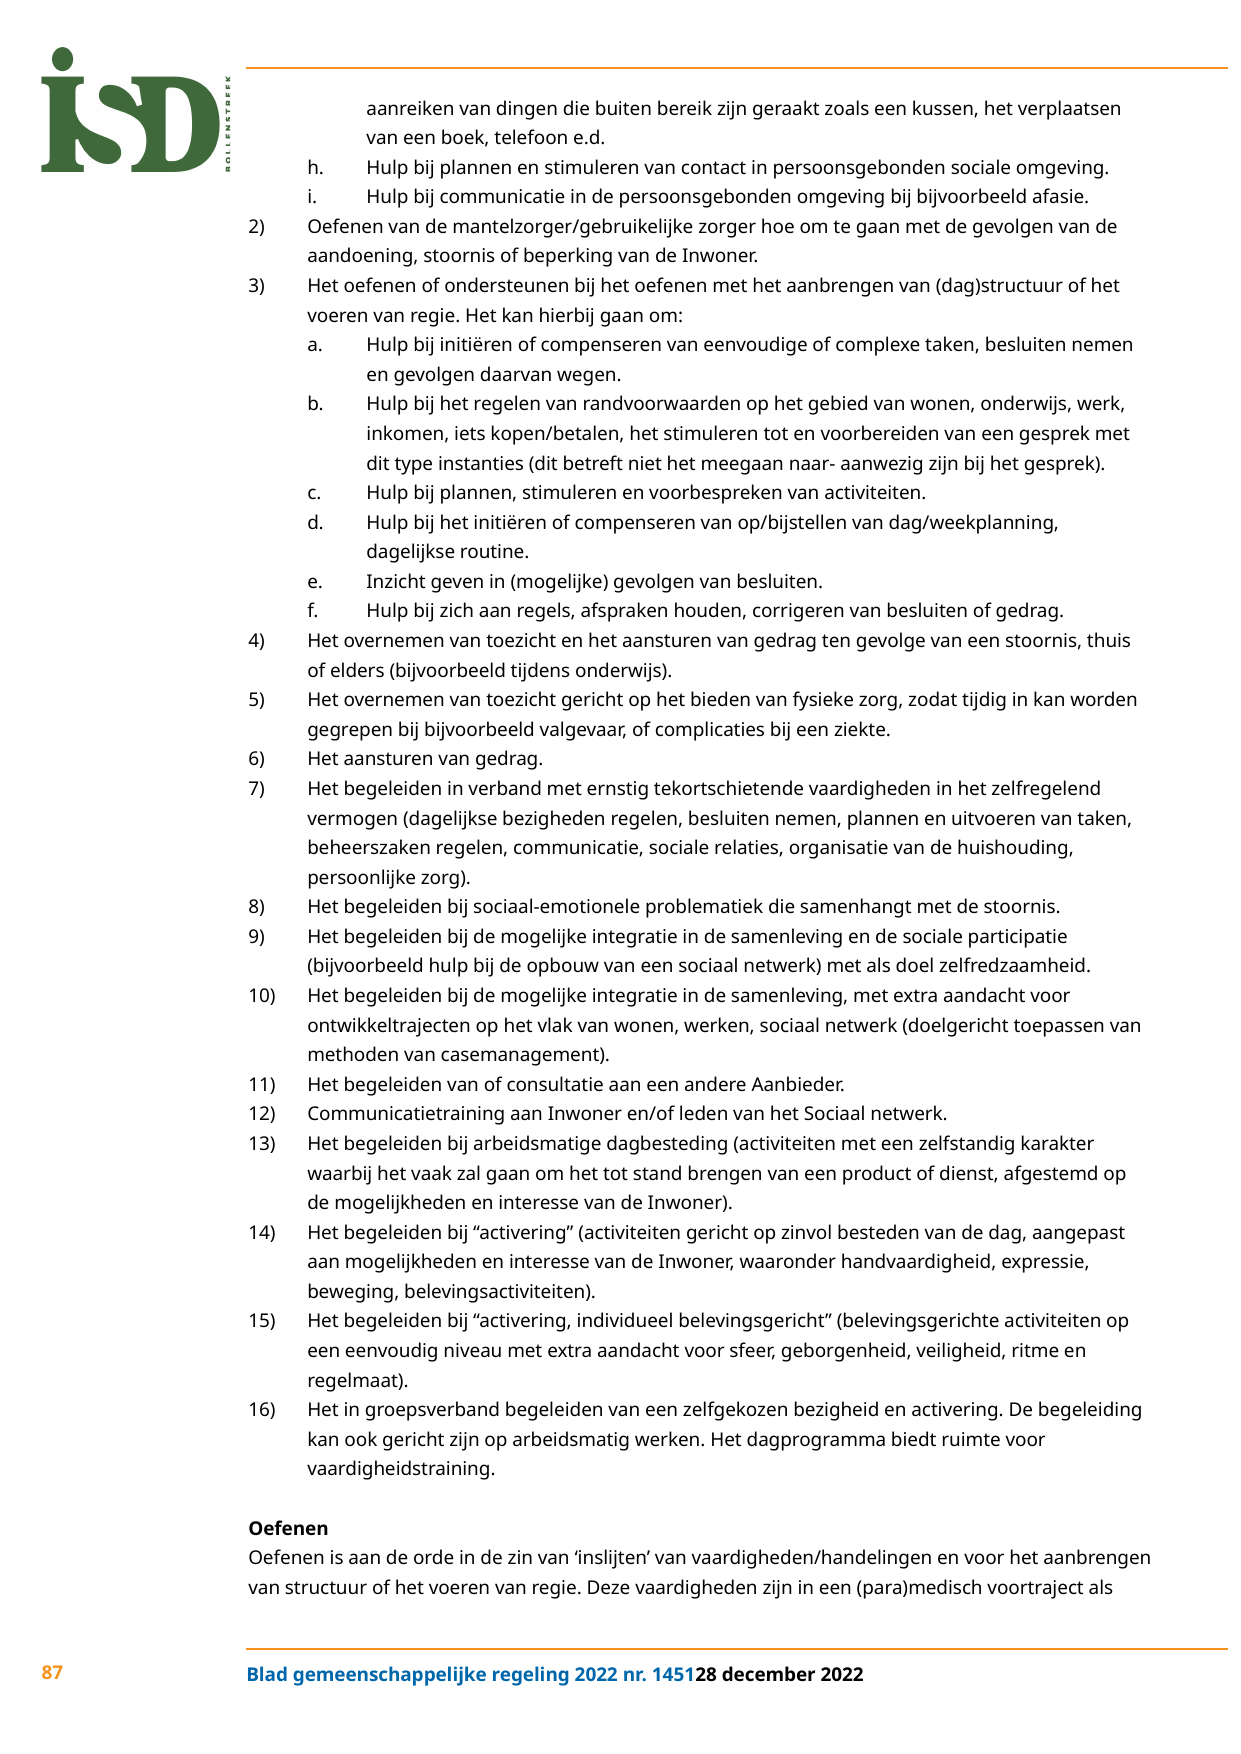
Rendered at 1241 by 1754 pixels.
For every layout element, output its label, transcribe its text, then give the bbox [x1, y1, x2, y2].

list Hulp bij communicatie in de persoonsgebonden omgeving bij bijvoorbeeld afasie. [307, 183, 1152, 209]
list Communicatietraining aan Inwoner en/of leden van het Sociaal netwerk. [248, 1101, 1152, 1126]
list Hulp bij het initiëren of compenseren van op/bijstellen van dag/weekplanning, dagelijkse routine. [307, 509, 1152, 564]
list Het begeleiden bij sociaal-emotionele problematiek die samenhangt met de stoornis. [248, 893, 1152, 919]
list aanreiken van dingen die buiten bereik zijn geraakt zoals een kussen, het verplaatsen van een boek, telefoon e.d. [307, 95, 1152, 150]
list Het in groepsverband begeleiden van een zelfgekozen bezigheid en activering. De begeleiding kan ook gericht zijn op arbeidsmatig werken. Het dagprogramma biedt ruimte voor vaardigheidstraining. [248, 1396, 1152, 1481]
list Het begeleiden in verband met ernstig tekortschietende vaardigheden in het zelfregelend vermogen (dagelijkse bezigheden regelen, besluiten nemen, plannen en uitvoeren van taken, beheerszaken regelen, communicatie, sociale relaties, organisatie van de huishouding, persoonlijke zorg). [248, 775, 1152, 890]
list Hulp bij zich aan regels, afspraken houden, corrigeren van besluiten of gedrag. [307, 598, 1152, 623]
list Hulp bij plannen, stimuleren en voorbespreken van activiteiten. [307, 479, 1152, 505]
list Hulp bij plannen en stimuleren van contact in persoonsgebonden sociale omgeving. [307, 154, 1152, 180]
list Inzicht geven in (mogelijke) gevolgen van besluiten. [307, 568, 1152, 594]
list Het overnemen van toezicht gericht op het bieden van fysieke zorg, zodat tijdig in kan worden gegrepen bij bijvoorbeeld valgevaar, of complicaties bij een ziekte. [248, 686, 1152, 742]
picture [41, 47, 231, 172]
list Het aansturen van gedrag. [248, 746, 1152, 771]
list Hulp bij initiëren of compenseren van eenvoudige of complexe taken, besluiten nemen en gevolgen daarvan wegen. [307, 331, 1152, 387]
text Oefenen is aan de orde in de zin van ‘inslijten’ van vaardigheden/handelingen en voor het aanbrengen van structuur of het voeren van regie. Deze vaardigheden zijn in een (para)medisch voortraject als [248, 1544, 1152, 1600]
list Het begeleiden bij arbeidsmatige dagbesteding (activiteiten met een zelfstandig karakter waarbij het vaak zal gaan om het tot stand brengen van een product of dienst, afgestemd op de mogelijkheden en interesse van de Inwoner). [248, 1130, 1152, 1215]
list Het begeleiden van of consultatie aan een andere Aanbieder. [248, 1071, 1152, 1097]
list Het overnemen van toezicht en het aansturen van gedrag ten gevolge van een stoornis, thuis of elders (bijvoorbeeld tijdens onderwijs). [248, 627, 1152, 683]
list Het begeleiden bij “activering, individueel belevingsgericht” (belevingsgerichte activiteiten op een eenvoudig niveau met extra aandacht voor sfeer, geborgenheid, veiligheid, ritme en regelmaat). [248, 1308, 1152, 1393]
list Oefenen van de mantelzorger/gebruikelijke zorger hoe om te gaan met de gevolgen van de aandoening, stoornis of beperking van de Inwoner. [248, 213, 1152, 268]
list Het begeleiden bij de mogelijke integratie in de samenleving, met extra aandacht voor ontwikkeltrajecten op het vlak van wonen, werken, sociaal netwerk (doelgericht toepassen van methoden van casemanagement). [248, 982, 1152, 1067]
list Hulp bij het regelen van randvoorwaarden op het gebied van wonen, onderwijs, werk, inkomen, iets kopen/betalen, het stimuleren tot en voorbereiden van een gesprek met dit type instanties (dit betreft niet het meegaan naar- aanwezig zijn bij het gesprek). [307, 391, 1152, 476]
list Het begeleiden bij “activering” (activiteiten gericht op zinvol besteden van de dag, aangepast aan mogelijkheden en interesse van de Inwoner, waaronder handvaardigheid, expressie, beweging, belevingsactiviteiten). [248, 1219, 1152, 1304]
text Oefenen [248, 1515, 1152, 1541]
list Het begeleiden bij de mogelijke integratie in de samenleving en de sociale participatie (bijvoorbeeld hulp bij de opbouw van een sociaal netwerk) met als doel zelfredzaamheid. [248, 923, 1152, 978]
list Het oefenen of ondersteunen bij het oefenen met het aanbrengen van (dag)structuur of het voeren van regie. Het kan hierbij gaan om: [248, 272, 1152, 328]
